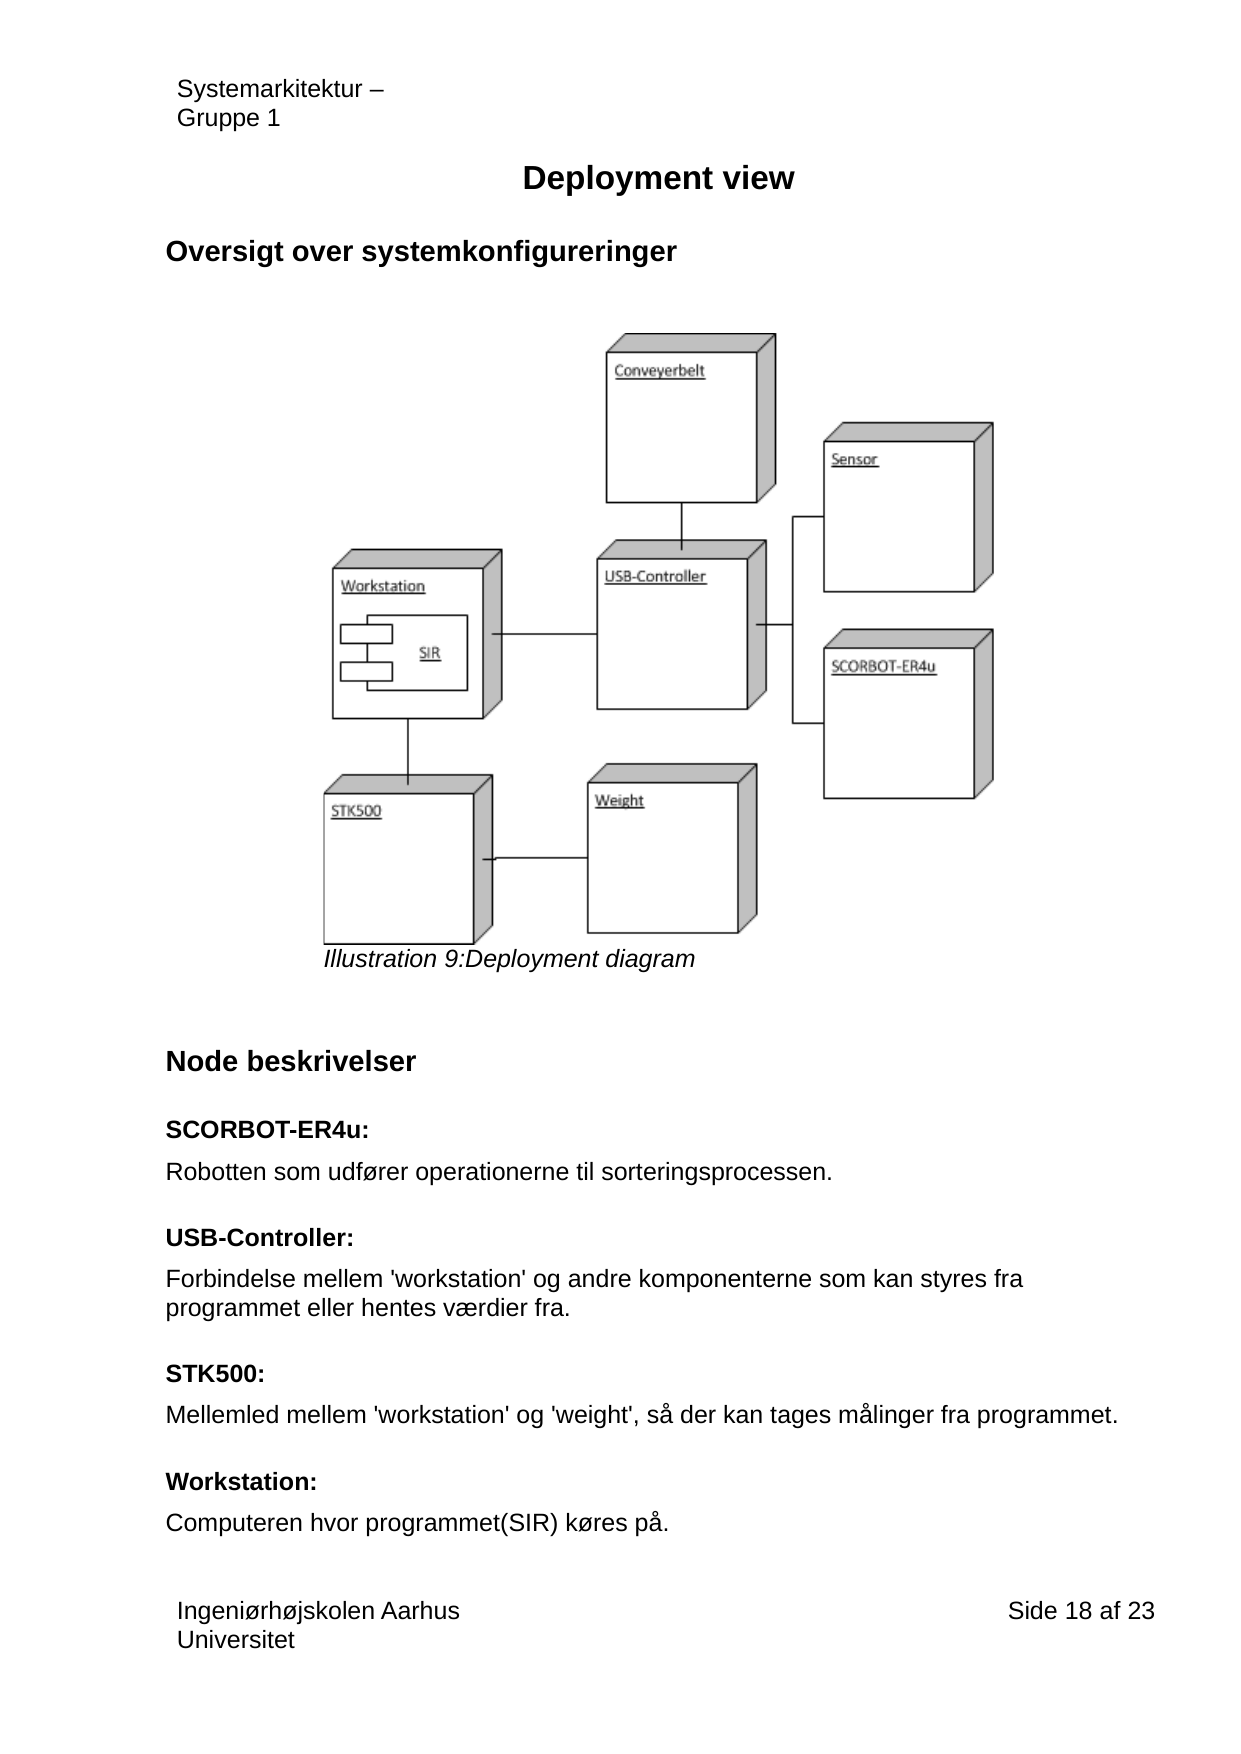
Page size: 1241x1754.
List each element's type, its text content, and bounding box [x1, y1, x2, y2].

picture [323, 333, 994, 945]
subtitle Workstation: [165, 1467, 1152, 1495]
subtitle SCORBOT-ER4u: [165, 1115, 1152, 1144]
text Robotten som udfører operationerne til sorteringsprocessen. [165, 1157, 1152, 1185]
text Forbindelse mellem 'workstation' og andre komponenterne som kan styres fra programmet eller hentes værdier fra. [165, 1264, 1152, 1322]
subtitle USB-Controller: [165, 1223, 1152, 1252]
text Mellemled mellem 'workstation' og 'weight', så der kan tages målinger fra programmet. [165, 1400, 1152, 1429]
subtitle Oversigt over systemkonfigureringer [165, 234, 1152, 267]
text Illustration 9:Deployment diagram [323, 945, 994, 973]
subtitle Deployment view [165, 158, 1152, 196]
subtitle Node beskrivelser [165, 1044, 1152, 1078]
text Computeren hvor programmet(SIR) køres på. [165, 1508, 1152, 1537]
subtitle STK500: [165, 1359, 1152, 1388]
